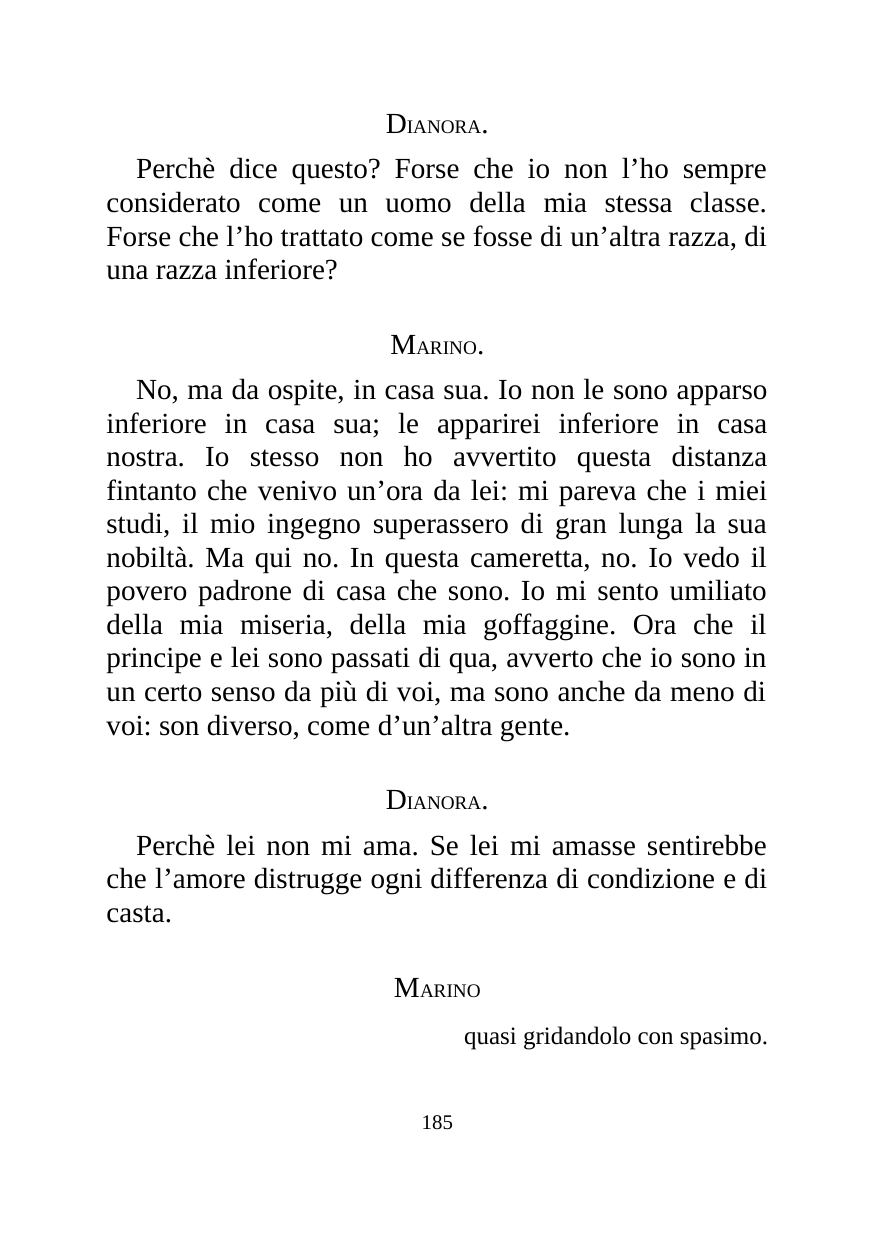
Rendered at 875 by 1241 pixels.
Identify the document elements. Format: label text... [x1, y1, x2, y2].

text Perchè lei non mi ama. Se lei mi amasse sentirebbe che l’amore distrugge ogni differenza di condizione e di casta. [106, 828, 768, 928]
text Marino. [106, 327, 768, 361]
text quasi gridandolo con spasimo. [106, 1021, 768, 1050]
text No, ma da ospite, in casa sua. Io non le sono apparso inferiore in casa sua; le apparirei inferiore in casa nostra. Io stesso non ho avvertito questa distanza fintanto che venivo un’ora da lei: mi pareva che i miei studi, il mio ingegno superassero di gran lunga la sua nobiltà. Ma qui no. In questa cameretta, no. Io vedo il povero padrone di casa che sono. Io mi sento umiliato della mia miseria, della mia goffaggine. Ora che il principe e lei sono passati di qua, avverto che io sono in un certo senso da più di voi, ma sono anche da meno di voi: son diverso, come d’un’altra gente. [106, 372, 768, 741]
text Marino [106, 970, 768, 1003]
text Perchè dice questo? Forse che io non l’ho sempre considerato come un uomo della mia stessa classe. Forse che l’ho trattato come se fosse di un’altra razza, di una razza inferiore? [106, 152, 768, 286]
text Dianora. [106, 782, 768, 816]
text Dianora. [106, 106, 768, 140]
